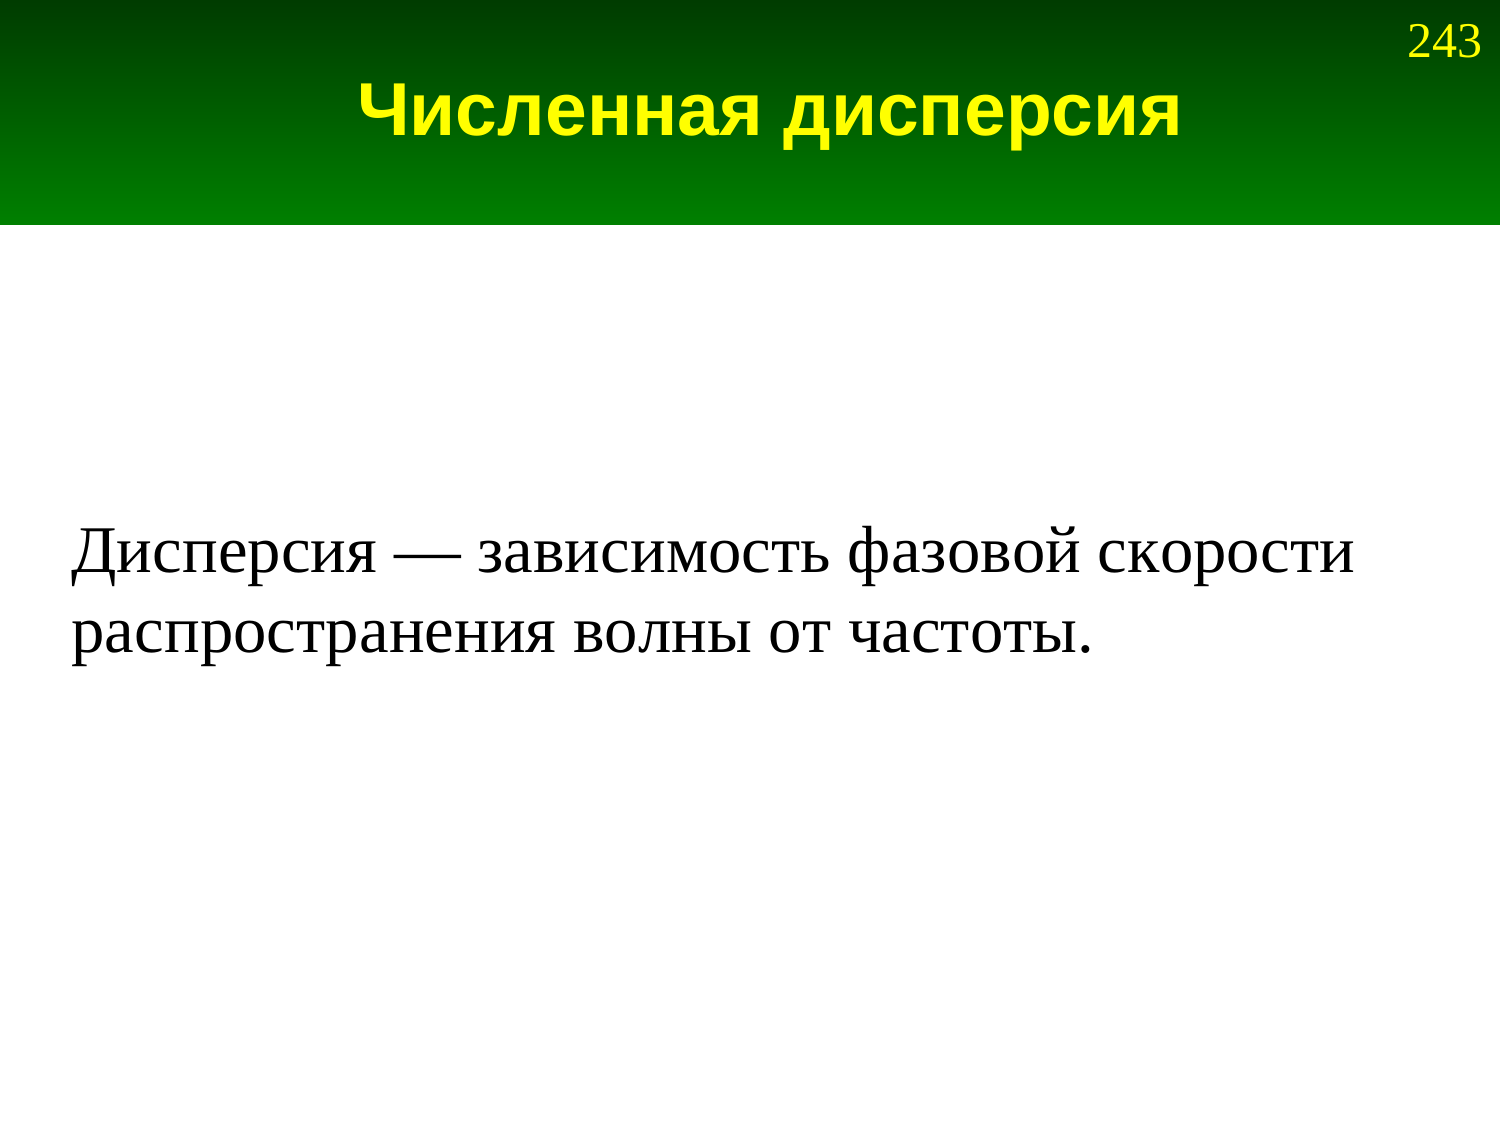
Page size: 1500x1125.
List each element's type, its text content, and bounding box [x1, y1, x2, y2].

text_box Дисперсия — зависимость фазовой скорости распространения волны от частоты. [56, 498, 1444, 674]
title Численная дисперсия [100, 7, 1441, 204]
